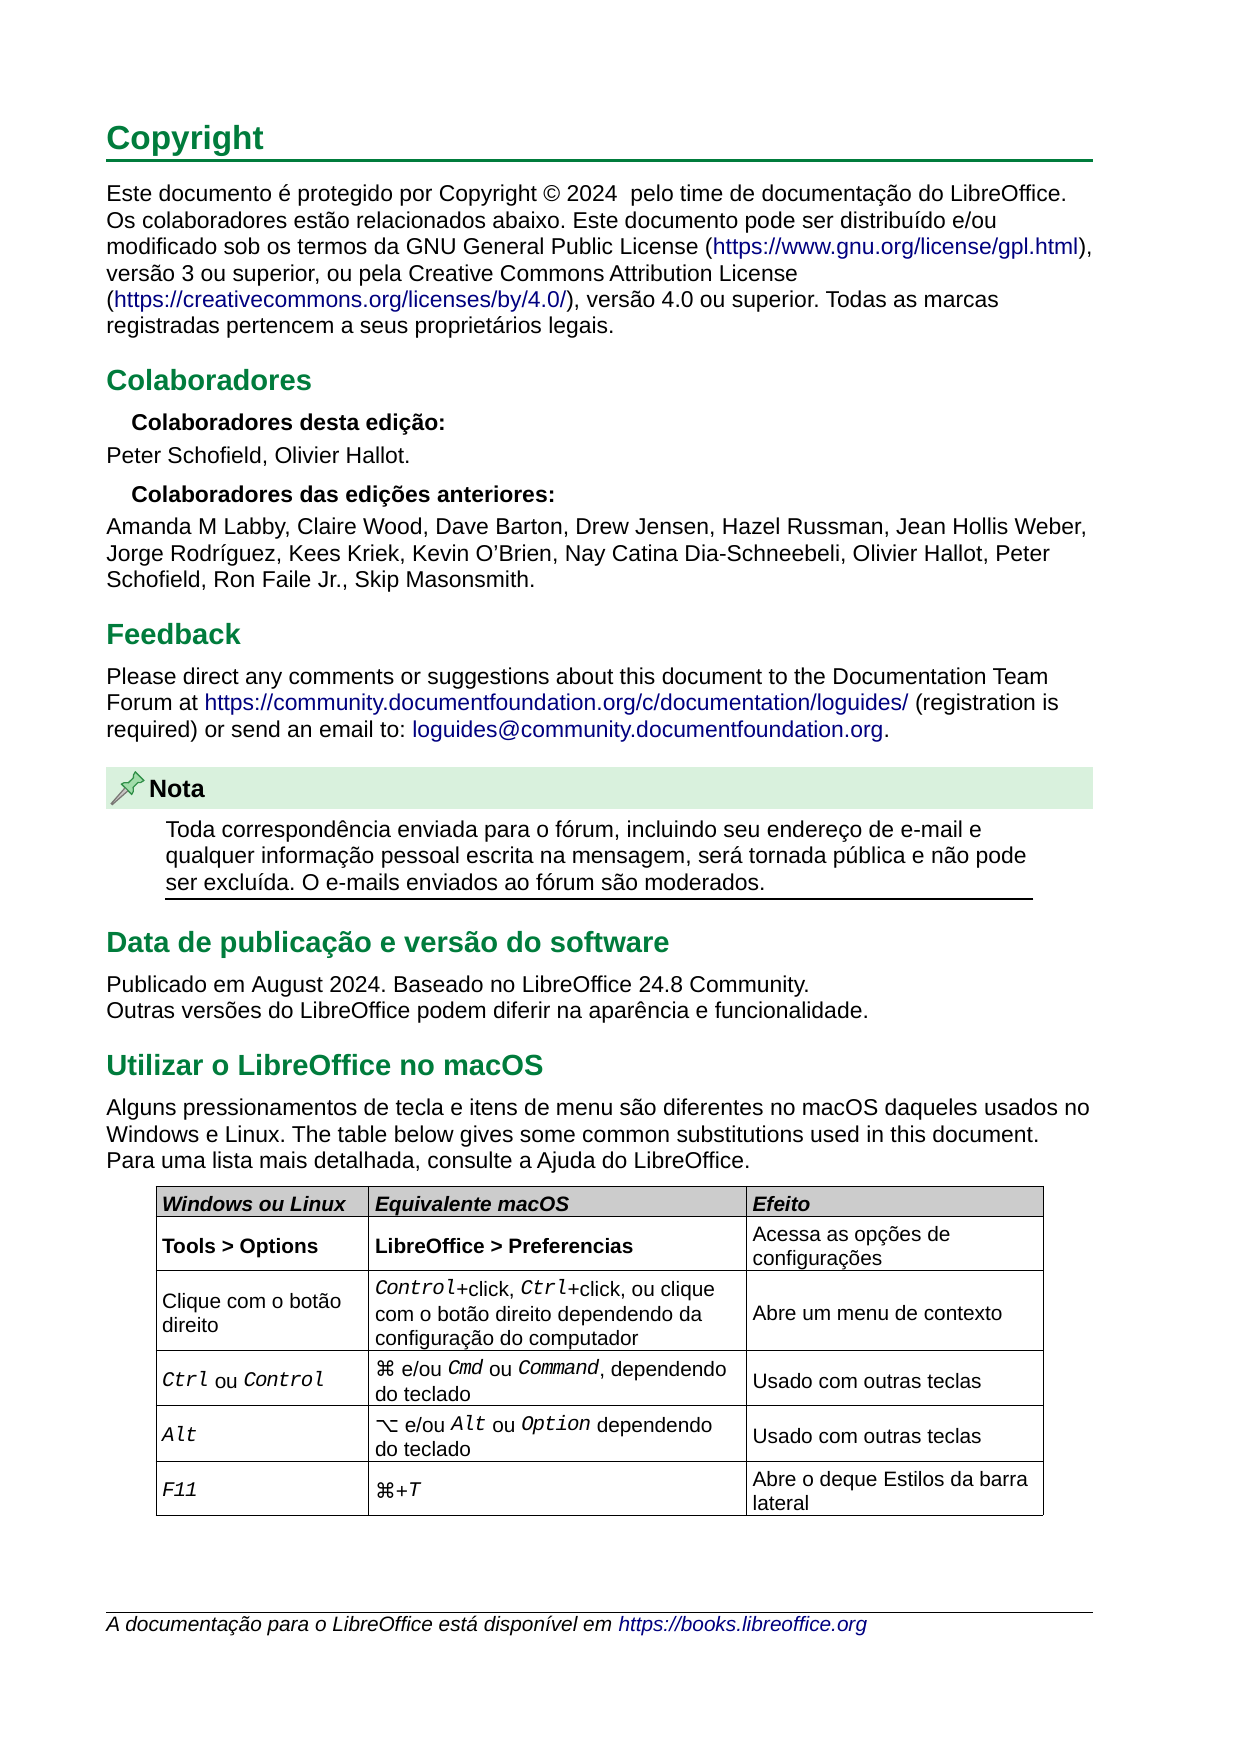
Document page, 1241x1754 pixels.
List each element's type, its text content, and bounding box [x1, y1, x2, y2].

table_cell Ctrl ou Control [157, 1351, 368, 1405]
table_cell Tools > Options [157, 1217, 368, 1270]
subtitle Copyright [106, 118, 1093, 159]
text Este documento é protegido por Copyright © 2024 pelo time de documentação do LibreOffice. Os colaboradores estão relacionados abaixo. Este documento pode ser distribuído e/ou modificado sob os termos da GNU General Public License (https://www.gnu.org/license/gpl.html), versão 3 ou superior, ou pela Creative Commons Attribution License (https://creativecommons.org/licenses/by/4.0/), versão 4.0 ou superior. Todas as marcas registradas pertencem a seus proprietários legais. [106, 180, 1093, 338]
table_cell Usado com outras teclas [747, 1351, 1043, 1405]
table_cell Clique com o botão direito [157, 1271, 368, 1349]
text Toda correspondência enviada para o fórum, incluindo seu endereço de e-mail e qualquer informação pessoal escrita na mensagem, será tornada pública e não pode ser excluída. O e-mails enviados ao fórum são moderados. [165, 816, 1033, 898]
subtitle Data de publicação e versão do software [106, 925, 1093, 958]
table_cell Alt [157, 1406, 368, 1461]
subtitle Utilizar o LibreOffice no macOS [106, 1048, 1093, 1082]
text Peter Schofield, Olivier Hallot. [106, 442, 1093, 468]
table_cell Control+click, Ctrl+click, ou clique com o botão direito dependendo da configuração do computador [369, 1271, 746, 1349]
table_header Efeito [747, 1187, 1043, 1216]
table_header Equivalente macOS [369, 1187, 746, 1216]
table_cell ⌘+T [369, 1462, 746, 1515]
table_cell LibreOffice > Preferencias [369, 1217, 746, 1270]
table_cell Abre o deque Estilos da barra lateral [747, 1462, 1043, 1515]
subtitle Colaboradores [106, 363, 1093, 397]
table_cell Abre um menu de contexto [747, 1271, 1043, 1349]
subtitle Feedback [106, 617, 1093, 651]
table_header Windows ou Linux [157, 1187, 368, 1216]
text Amanda M Labby, Claire Wood, Dave Barton, Drew Jensen, Hazel Russman, Jean Hollis Weber, Jorge Rodríguez, Kees Kriek, Kevin O’Brien, Nay Catina Dia‑Schneebeli, Olivier Hallot, Peter Schofield, Ron Faile Jr., Skip Masonsmith. [106, 513, 1093, 592]
text Colaboradores desta edição: [131, 409, 1093, 436]
table_cell ⌘ e/ou Cmd ou Command, dependendo do teclado [369, 1351, 746, 1405]
table_cell Acessa as opções de configurações [747, 1217, 1043, 1270]
subtitle Nota [148, 767, 1093, 809]
table_cell ⌥ e/ou Alt ou Option dependendo do teclado [369, 1406, 746, 1461]
text Please direct any comments or suggestions about this document to the Documentation Team Forum at https://community.documentfoundation.org/c/documentation/loguides/ (registration is required) or send an email to: loguides@community.documentfoundation.org. [106, 663, 1093, 742]
text Publicado em Agosto de 2024. Baseado no LibreOffice 24.8 Community. Outras versões do LibreOffice podem diferir na aparência e funcionalidade. [106, 971, 1093, 1023]
table_cell Usado com outras teclas [747, 1406, 1043, 1461]
text Colaboradores das edições anteriores: [131, 481, 1093, 507]
table_cell F11 [157, 1462, 368, 1515]
text Alguns pressionamentos de tecla e itens de menu são diferentes no macOS daqueles usados no Windows e Linux. The table below gives some common substitutions used in this document. Para uma lista mais detalhada, consulte a Ajuda do LibreOffice. [106, 1094, 1093, 1173]
